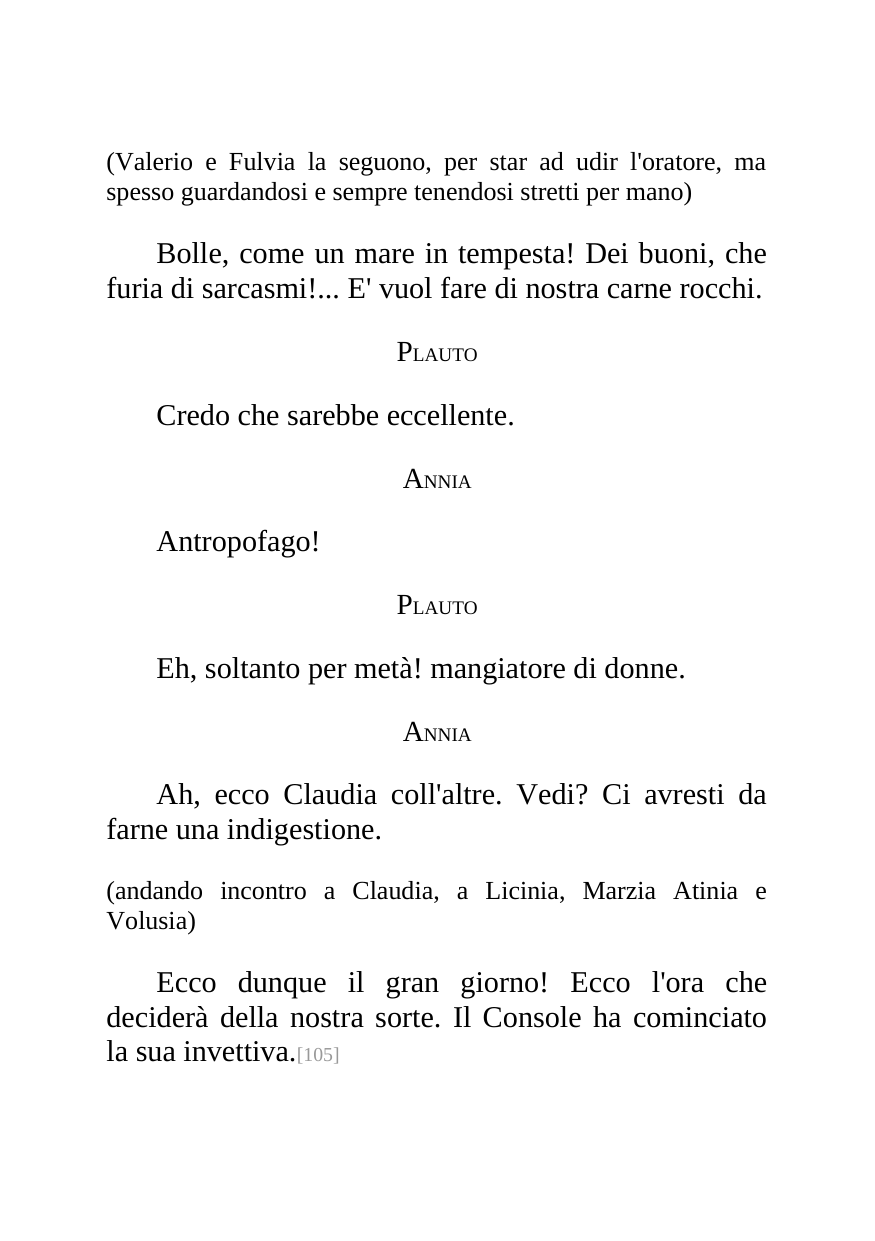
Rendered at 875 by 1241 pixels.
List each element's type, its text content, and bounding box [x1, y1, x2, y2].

text Bolle, come un mare in tempesta! Dei buoni, che furia di sarcasmi!... E' vuol fare di nostra carne rocchi. [106, 236, 768, 305]
text Antropofago! [106, 523, 768, 558]
text Annia [156, 461, 718, 494]
text (andando incontro a Claudia, a Licinia, Marzia Atinia e Volusia) [106, 875, 768, 935]
text (Valerio e Fulvia la seguono, per star ad udir l'oratore, ma spesso guardandosi e sempre tenendosi stretti per mano) [106, 146, 768, 206]
text Eh, soltanto per metà! mangiatore di donne. [106, 650, 768, 685]
text Plauto [156, 587, 718, 621]
text Annia [156, 714, 718, 747]
text Ah, ecco Claudia coll'altre. Vedi? Ci avresti da farne una indigestione. [106, 777, 768, 846]
text Plauto [156, 334, 718, 368]
text Ecco dunque il gran giorno! Ecco l'ora che deciderà della nostra sorte. Il Console ha cominciato la sua invettiva.[105] [106, 964, 768, 1068]
text Credo che sarebbe eccellente. [106, 397, 768, 432]
